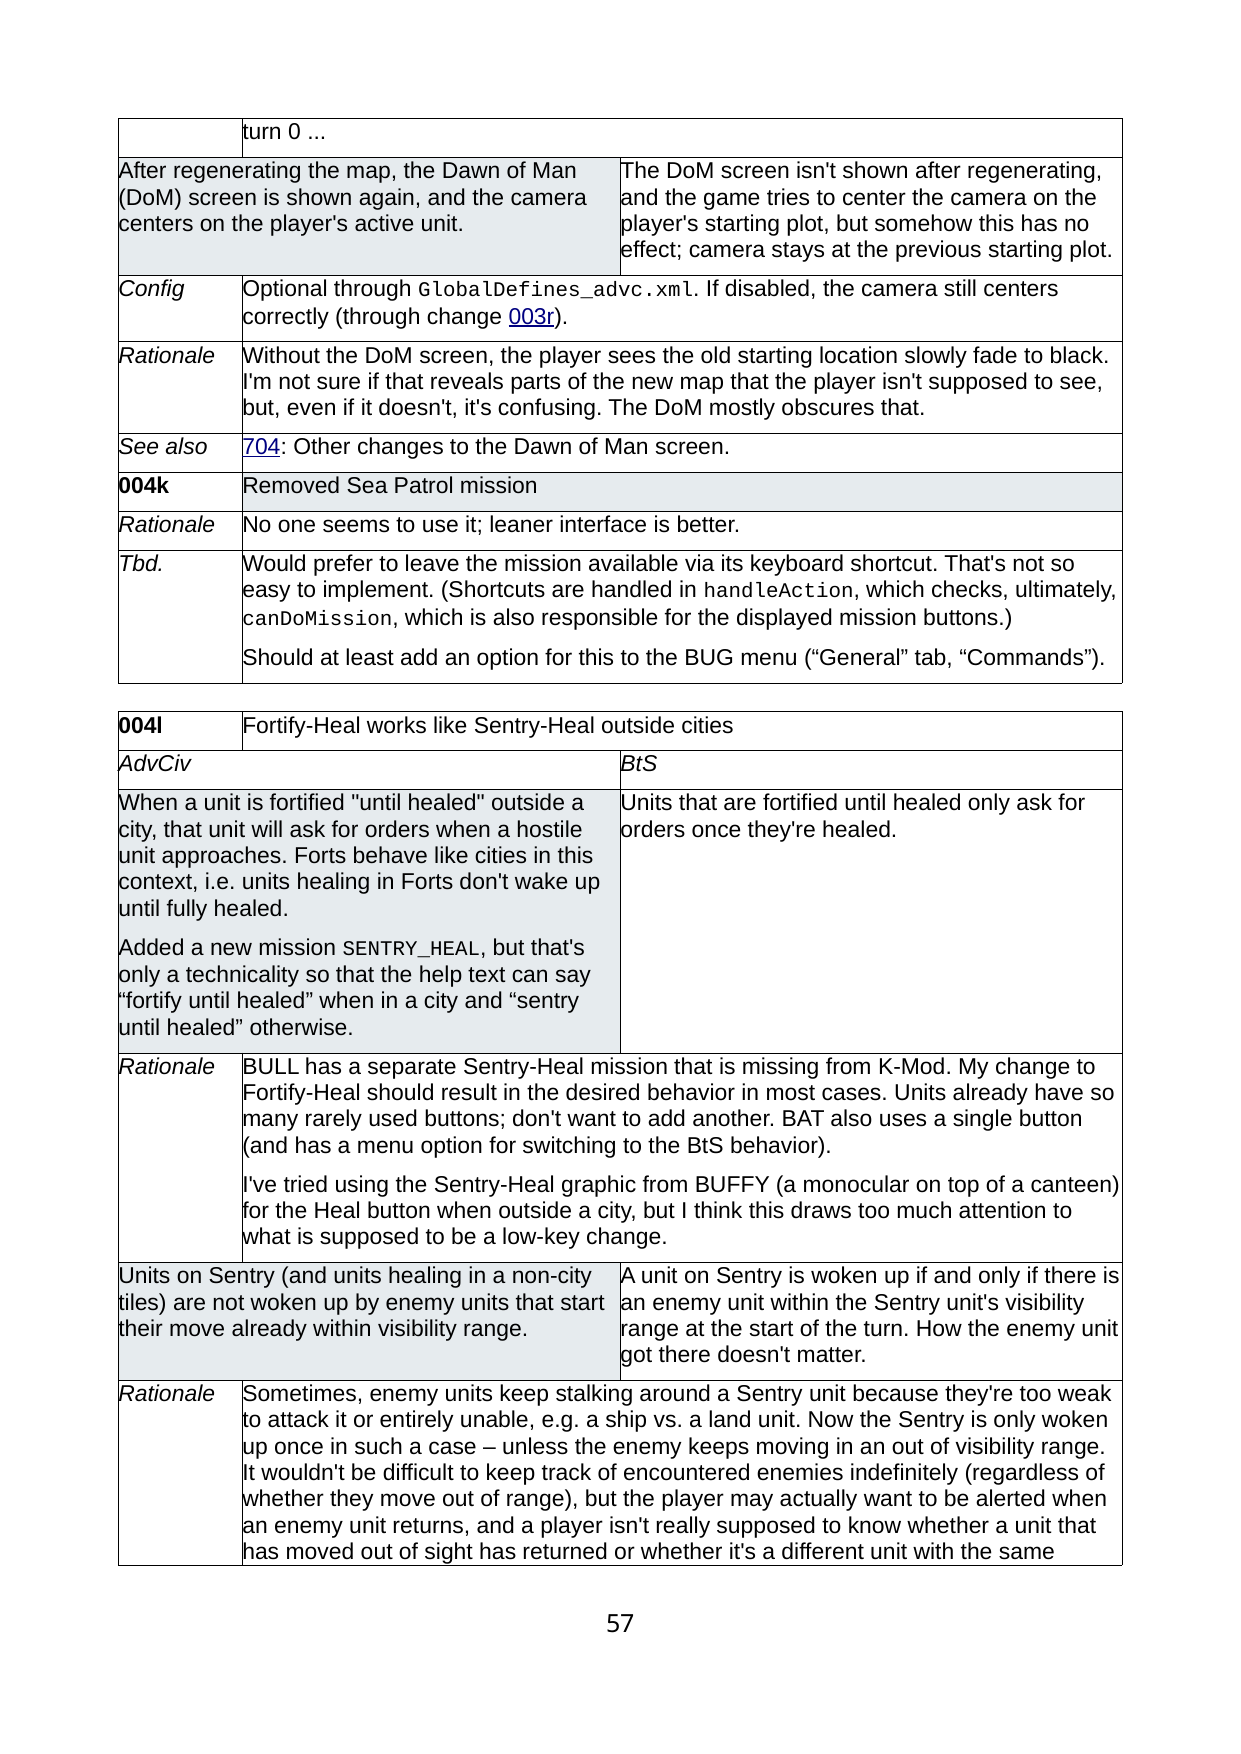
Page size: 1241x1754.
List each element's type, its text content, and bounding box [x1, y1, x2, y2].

table_cell AdvCiv [119, 751, 620, 789]
table_cell Would prefer to leave the mission available via its keyboard shortcut. That's not so easy to implement. (Shortcuts are handled in handleAction, which checks, ultimately, canDoMission, which is also responsible for the displayed mission buttons.) Should at least add an option for this to the BUG menu (“General” tab, “Commands”). [243, 551, 1122, 683]
table_cell The DoM screen isn't shown after regenerating, and the game tries to center the camera on the player's starting plot, but somehow this has no effect; camera stays at the previous starting plot. [621, 158, 1122, 275]
table_cell BtS [621, 751, 1122, 789]
table_cell After regenerating the map, the Dawn of Man (DoM) screen is shown again, and the camera centers on the player's active unit. [119, 158, 620, 275]
table_cell 004k [119, 473, 242, 511]
table_cell Units on Sentry (and units healing in a non-city tiles) are not woken up by enemy units that start their move already within visibility range. [119, 1263, 620, 1380]
table_cell No one seems to use it; leaner interface is better. [243, 512, 1122, 549]
table_cell [119, 119, 242, 157]
table_cell Sometimes, enemy units keep stalking around a Sentry unit because they're too weak to attack it or entirely unable, e.g. a ship vs. a land unit. Now the Sentry is only woken up once in such a case – unless the enemy keeps moving in an out of visibility range. It wouldn't be difficult to keep track of encountered enemies indefinitely (regardless of whether they move out of range), but the player may actually want to be alerted when an enemy unit returns, and a player isn't really supposed to know whether a unit that has moved out of sight has returned or whether it's a different unit with the same [243, 1381, 1122, 1564]
table_cell Optional through GlobalDefines_advc.xml. If disabled, the camera still centers correctly (through change 003r). [243, 276, 1122, 341]
table_header Fortify-Heal works like Sentry-Heal outside cities [243, 712, 1122, 750]
table_cell Units that are fortified until healed only ask for orders once they're healed. [621, 790, 1122, 1053]
table_cell Rationale [119, 342, 242, 433]
table_cell Config [119, 276, 242, 341]
table_cell Rationale [119, 1381, 242, 1564]
table_cell Rationale [119, 1054, 242, 1262]
table_cell Removed Sea Patrol mission [243, 473, 1122, 511]
table_header 004l [119, 712, 242, 750]
table_cell Rationale [119, 512, 242, 549]
table_cell turn 0 ... [243, 119, 1122, 157]
table_cell 704: Other changes to the Dawn of Man screen. [243, 434, 1122, 472]
table_cell BULL has a separate Sentry-Heal mission that is missing from K-Mod. My change to Fortify-Heal should result in the desired behavior in most cases. Units already have so many rarely used buttons; don't want to add another. BAT also uses a single button (and has a menu option for switching to the BtS behavior). I've tried using the Sentry-Heal graphic from BUFFY (a monocular on top of a canteen) for the Heal button when outside a city, but I think this draws too much attention to what is supposed to be a low-key change. [243, 1054, 1122, 1262]
table_cell Tbd. [119, 551, 242, 683]
table_cell Without the DoM screen, the player sees the old starting location slowly fade to black. I'm not sure if that reveals parts of the new map that the player isn't supposed to see, but, even if it doesn't, it's confusing. The DoM mostly obscures that. [243, 342, 1122, 433]
table_cell A unit on Sentry is woken up if and only if there is an enemy unit within the Sentry unit's visibility range at the start of the turn. How the enemy unit got there doesn't matter. [621, 1263, 1122, 1380]
table_cell When a unit is fortified "until healed" outside a city, that unit will ask for orders when a hostile unit approaches. Forts behave like cities in this context, i.e. units healing in Forts don't wake up until fully healed. Added a new mission SENTRY_HEAL, but that's only a technicality so that the help text can say “fortify until healed” when in a city and “sentry until healed” otherwise. [119, 790, 620, 1053]
table_cell See also [119, 434, 242, 472]
